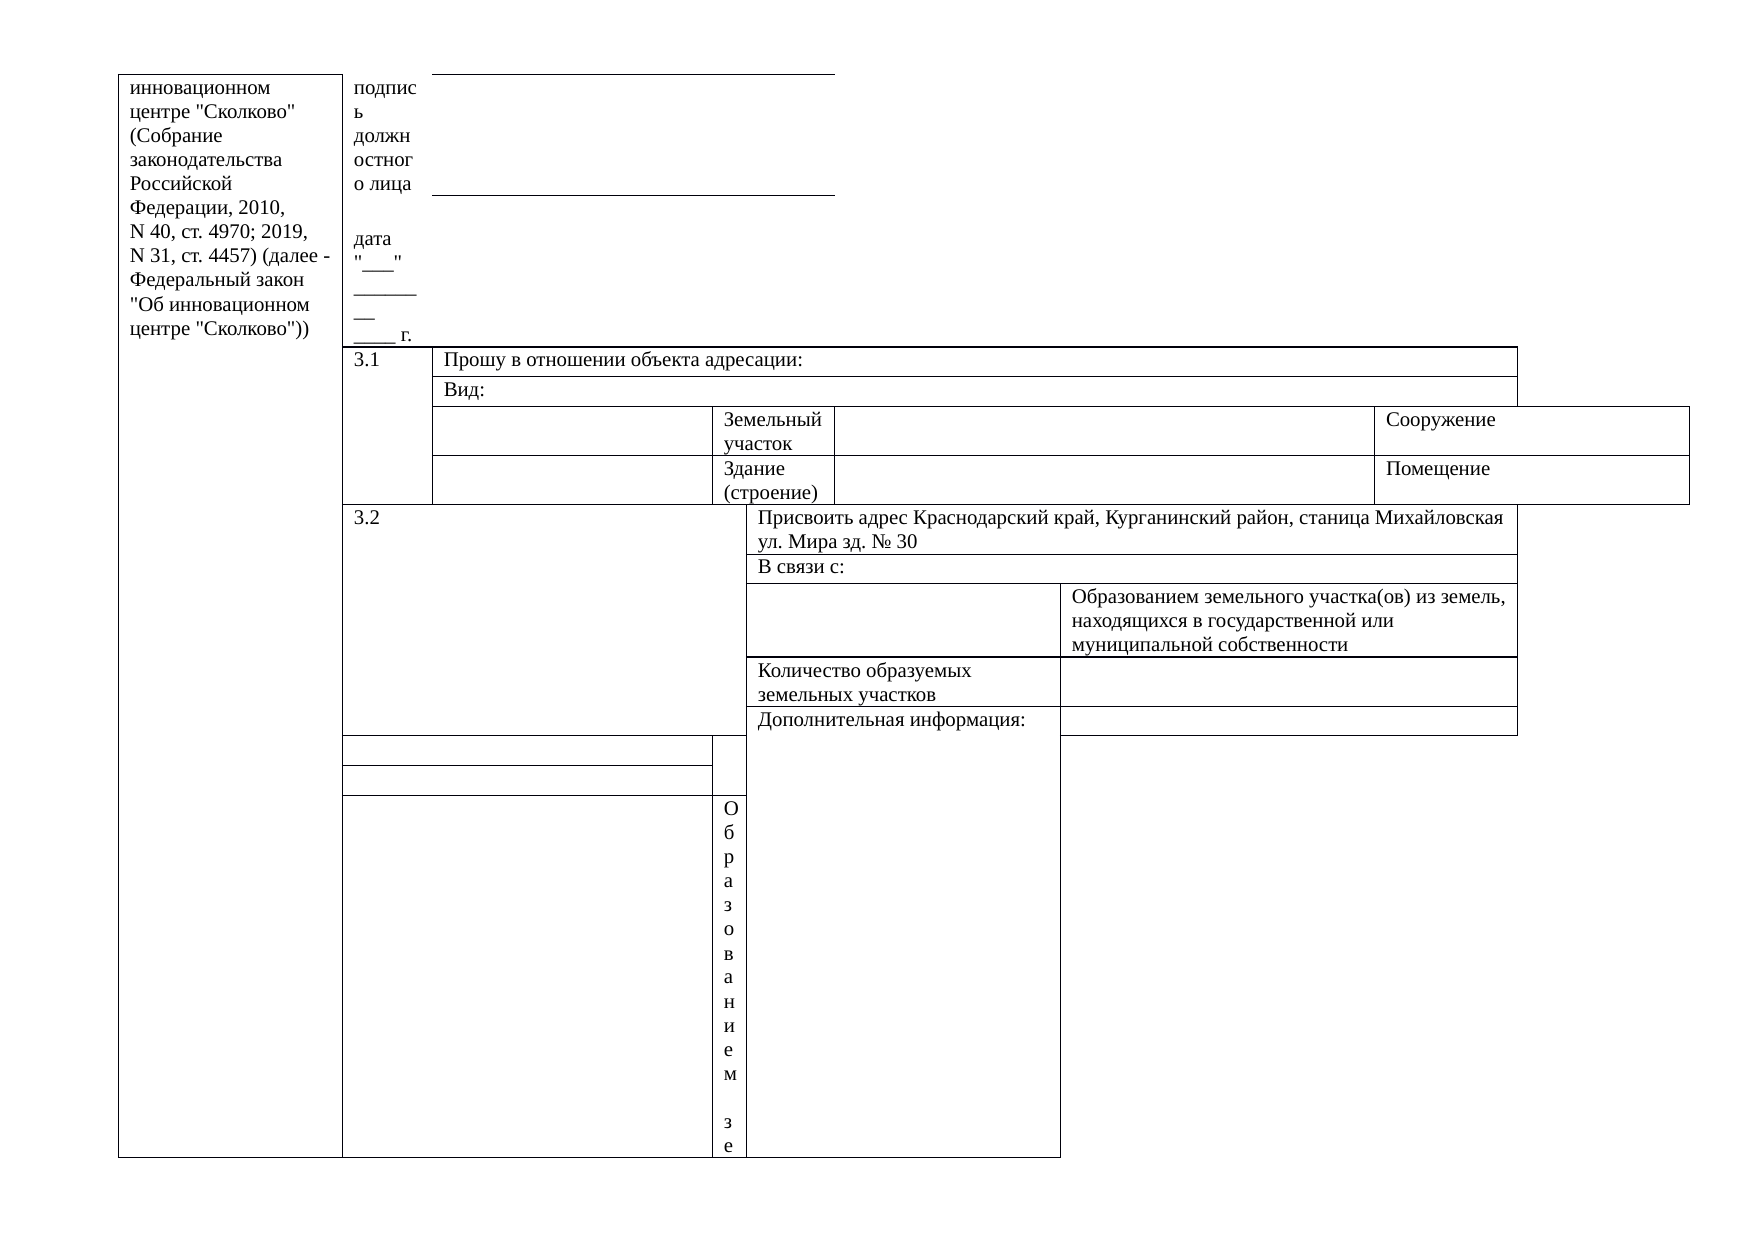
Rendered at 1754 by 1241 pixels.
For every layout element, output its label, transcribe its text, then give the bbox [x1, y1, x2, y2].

table_cell В связи с: [747, 555, 1517, 583]
table_cell [747, 584, 1060, 656]
table_cell Образованием земельного участка(ов) из земель, находящихся в государственной или муниципальной собственности [1061, 584, 1517, 656]
table_cell [433, 456, 712, 504]
table_cell [343, 766, 712, 795]
table_cell Здание (строение) [713, 456, 834, 504]
table_cell [433, 407, 712, 455]
table_cell Вид: [433, 377, 1517, 406]
table_cell Дополнительная информация: [747, 707, 1060, 1157]
table_cell Образованием зе [713, 796, 746, 1157]
table_cell [432, 225, 835, 346]
table_cell [1061, 707, 1517, 735]
table_cell [1061, 658, 1517, 706]
table_cell [835, 407, 1374, 455]
table_cell инновационном центре "Сколково" (Собрание законодательства Российской Федерации, 2010, N 40, ст. 4970; 2019, N 31, ст. 4457) (далее - Федеральный закон "Об инновационном центре "Сколково")) [119, 75, 342, 1157]
table_cell [432, 75, 835, 195]
table_cell [343, 796, 712, 1157]
table_cell [343, 736, 712, 765]
table_cell [343, 195, 432, 225]
table_cell Помещение [1375, 456, 1689, 504]
table_cell Количество образуемых земельных участков [747, 658, 1060, 706]
table_cell 3.1 [343, 348, 432, 504]
table_cell 3.2 [343, 505, 746, 735]
table_cell Присвоить адрес Краснодарский край, Курганинский район, станица Михайловская ул. Мира зд. № 30 [747, 505, 1517, 553]
table_cell Сооружение [1375, 407, 1689, 455]
table_cell дата "___" ________ ____ г. [343, 225, 432, 346]
table_cell подпись должностного лица [343, 74, 432, 195]
table_cell Прошу в отношении объекта адресации: [433, 348, 1517, 376]
table_cell [835, 456, 1374, 504]
table_cell [432, 196, 835, 225]
table_cell Земельный участок [713, 407, 834, 455]
